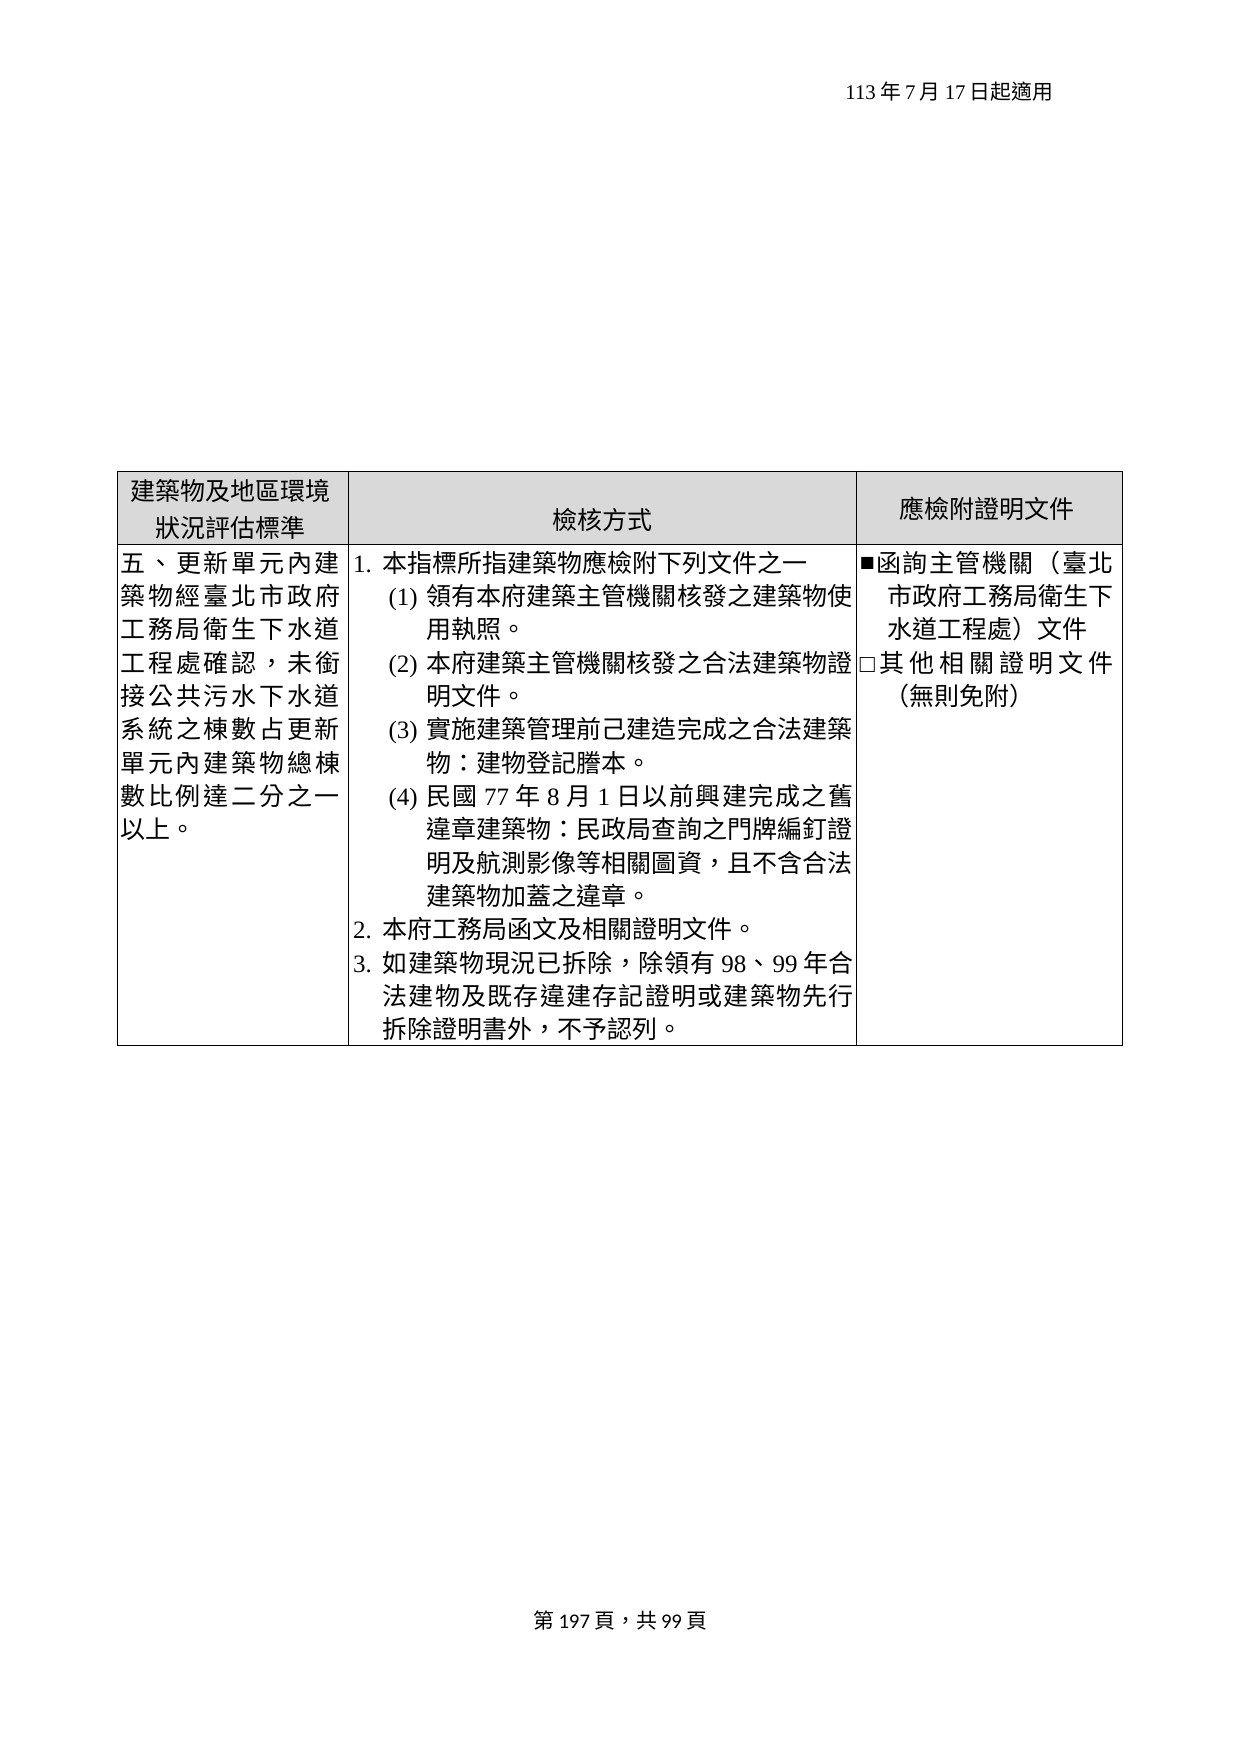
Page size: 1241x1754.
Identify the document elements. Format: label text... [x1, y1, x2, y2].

table_header 建築物及地區環境狀況評估標準 [118, 472, 348, 544]
table_header 檢核方式 [349, 472, 856, 544]
table_cell ■函詢主管機關（臺北市政府工務局衛生下水道工程處）文件 □其他相關證明文件（無則免附） [857, 545, 1122, 1045]
table_cell 五、更新單元內建築物經臺北市政府工務局衛生下水道工程處確認，未銜接公共污水下水道系統之棟數占更新單元內建築物總棟數比例達二分之一以上。 [118, 545, 348, 1045]
table_header 應檢附證明文件 [857, 472, 1122, 544]
table_cell 本指標所指建築物應檢附下列文件之一 領有本府建築主管機關核發之建築物使用執照。 本府建築主管機關核發之合法建築物證明文件。 實施建築管理前己建造完成之合法建築物：建物登記謄本。 民國77年8月1日以前興建完成之舊違章建築物：民政局查詢之門牌編釘證明及航測影像等相關圖資，且不含合法建築物加蓋之違章。 本府工務局函文及相關證明文件。 如建築物現況已拆除，除領有98、99年合法建物及既存違建存記證明或建築物先行拆除證明書外，不予認列。 [349, 545, 856, 1045]
